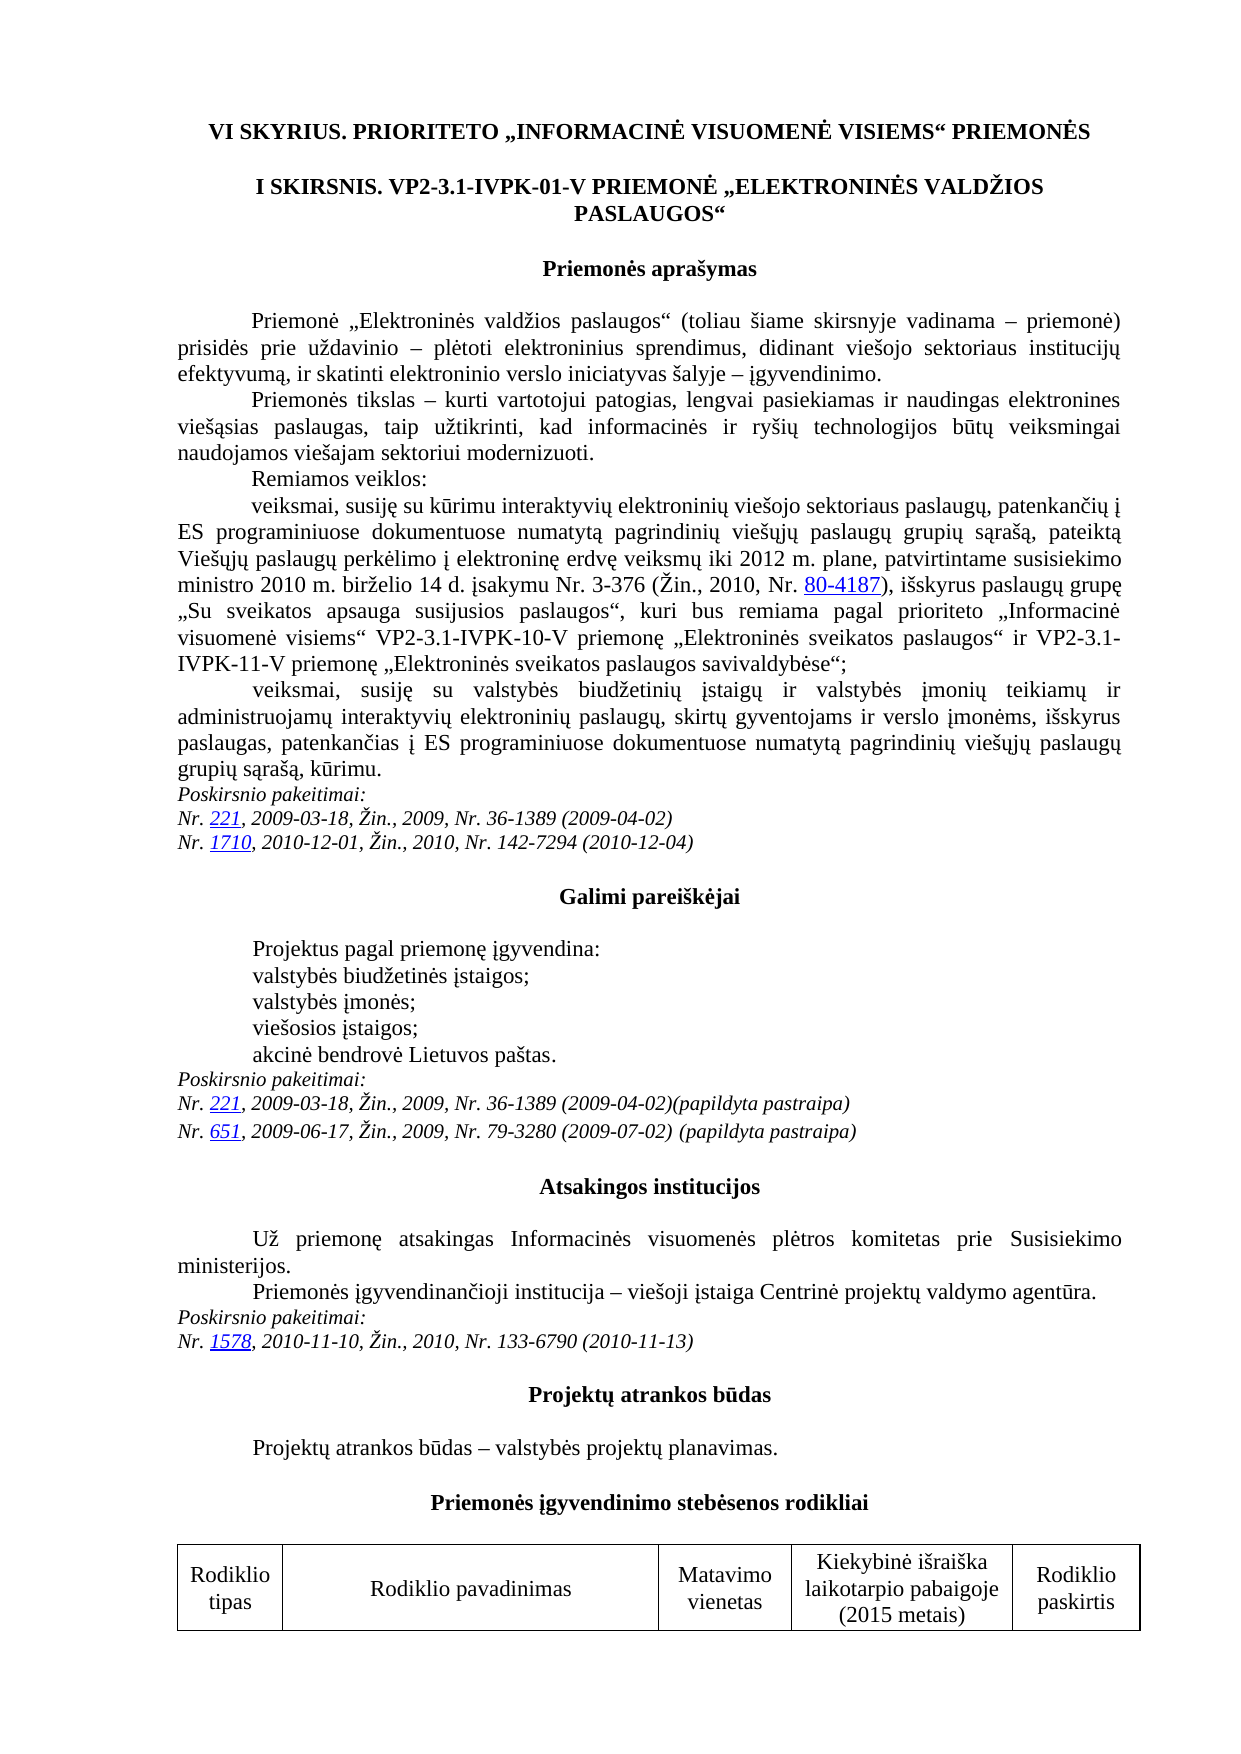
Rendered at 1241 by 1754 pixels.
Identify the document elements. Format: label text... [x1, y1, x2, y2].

text Galimi pareiškėjai [177, 883, 1122, 909]
text veiksmai, susiję su kūrimu interaktyvių elektroninių viešojo sektoriaus paslaugų, patenkančių į ES programiniuose dokumentuose numatytą pagrindinių viešųjų paslaugų grupių sąrašą, pateiktą Viešųjų paslaugų perkėlimo į elektroninę erdvę veiksmų iki 2012 m. plane, patvirtintame susisiekimo ministro 2010 m. birželio 14 d. įsakymu Nr. 3-376 (Žin., 2010, Nr. 80-4187), išskyrus paslaugų grupę „Su sveikatos apsauga susijusios paslaugos“, kuri bus remiama pagal prioriteto „Informacinė visuomenė visiems“ VP2-3.1-IVPK-10-V priemonę „Elektroninės sveikatos paslaugos“ ir VP2-3.1-IVPK-11-V priemonę „Elektroninės sveikatos paslaugos savivaldybėse“; [177, 492, 1122, 676]
text Poskirsnio pakeitimai: [177, 782, 1122, 806]
text Projektų atrankos būdas – valstybės projektų planavimas. [177, 1434, 1122, 1461]
text Nr. 1578, 2010-11-10, Žin., 2010, Nr. 133-6790 (2010-11-13) [177, 1329, 1122, 1353]
text Nr. 1710, 2010-12-01, Žin., 2010, Nr. 142-7294 (2010-12-04) [177, 830, 1122, 854]
text Remiamos veiklos: [177, 466, 1122, 492]
text valstybės biudžetinės įstaigos; [177, 962, 1122, 988]
text Nr. 221, 2009-03-18, Žin., 2009, Nr. 36-1389 (2009-04-02)(papildyta pastraipa) [177, 1091, 1122, 1115]
text Projektų atrankos būdas [177, 1381, 1122, 1408]
table_header Rodiklio paskirtis [1013, 1545, 1139, 1630]
text valstybės įmonės; [177, 988, 1122, 1014]
text Nr. 221, 2009-03-18, Žin., 2009, Nr. 36-1389 (2009-04-02) [177, 806, 1122, 830]
text Priemonė „Elektroninės valdžios paslaugos“ (toliau šiame skirsnyje vadinama – priemonė) prisidės prie uždavinio – plėtoti elektroninius sprendimus, didinant viešojo sektoriaus institucijų efektyvumą, ir skatinti elektroninio verslo iniciatyvas šalyje – įgyvendinimo. [177, 307, 1122, 386]
text I SKIRSNIS. VP2-3.1-IVPK-01-V PRIEMONĖ „ELEKTRONINĖS VALDŽIOS PASLAUGOS“ [177, 173, 1122, 226]
table_header Kiekybinė išraiška laikotarpio pabaigoje (2015 metais) [792, 1545, 1012, 1630]
table_header Matavimo vienetas [659, 1545, 791, 1630]
text Priemonės įgyvendinančioji institucija – viešoji įstaiga Centrinė projektų valdymo agentūra. [177, 1278, 1122, 1304]
table_header Rodiklio pavadinimas [283, 1545, 658, 1630]
text veiksmai, susiję su valstybės biudžetinių įstaigų ir valstybės įmonių teikiamų ir administruojamų interaktyvių elektroninių paslaugų, skirtų gyventojams ir verslo įmonėms, išskyrus paslaugas, patenkančias į ES programiniuose dokumentuose numatytą pagrindinių viešųjų paslaugų grupių sąrašą, kūrimu. [177, 676, 1122, 782]
text Už priemonę atsakingas Informacinės visuomenės plėtros komitetas prie Susisiekimo ministerijos. [177, 1226, 1122, 1278]
table_header Rodiklio tipas [178, 1545, 282, 1630]
text Poskirsnio pakeitimai: [177, 1067, 1122, 1091]
text Nr. 651, 2009-06-17, Žin., 2009, Nr. 79-3280 (2009-07-02) (papildyta pastraipa) [177, 1115, 1122, 1144]
text Priemonės tikslas – kurti vartotojui patogias, lengvai pasiekiamas ir naudingas elektronines viešąsias paslaugas, taip užtikrinti, kad informacinės ir ryšių technologijos būtų veiksmingai naudojamos viešajam sektoriui modernizuoti. [177, 386, 1122, 466]
text VI SKYRIUS. PRIORITETO „INFORMACINĖ VISUOMENĖ VISIEMS“ PRIEMONĖS [177, 118, 1122, 144]
text akcinė bendrovė Lietuvos paštas. [177, 1041, 1122, 1067]
text Priemonės įgyvendinimo stebėsenos rodikliai [177, 1489, 1122, 1516]
text Projektus pagal priemonę įgyvendina: [177, 935, 1122, 962]
text Atsakingos institucijos [177, 1173, 1122, 1199]
text Poskirsnio pakeitimai: [177, 1304, 1122, 1329]
text Priemonės aprašymas [177, 255, 1122, 281]
text viešosios įstaigos; [177, 1014, 1122, 1041]
